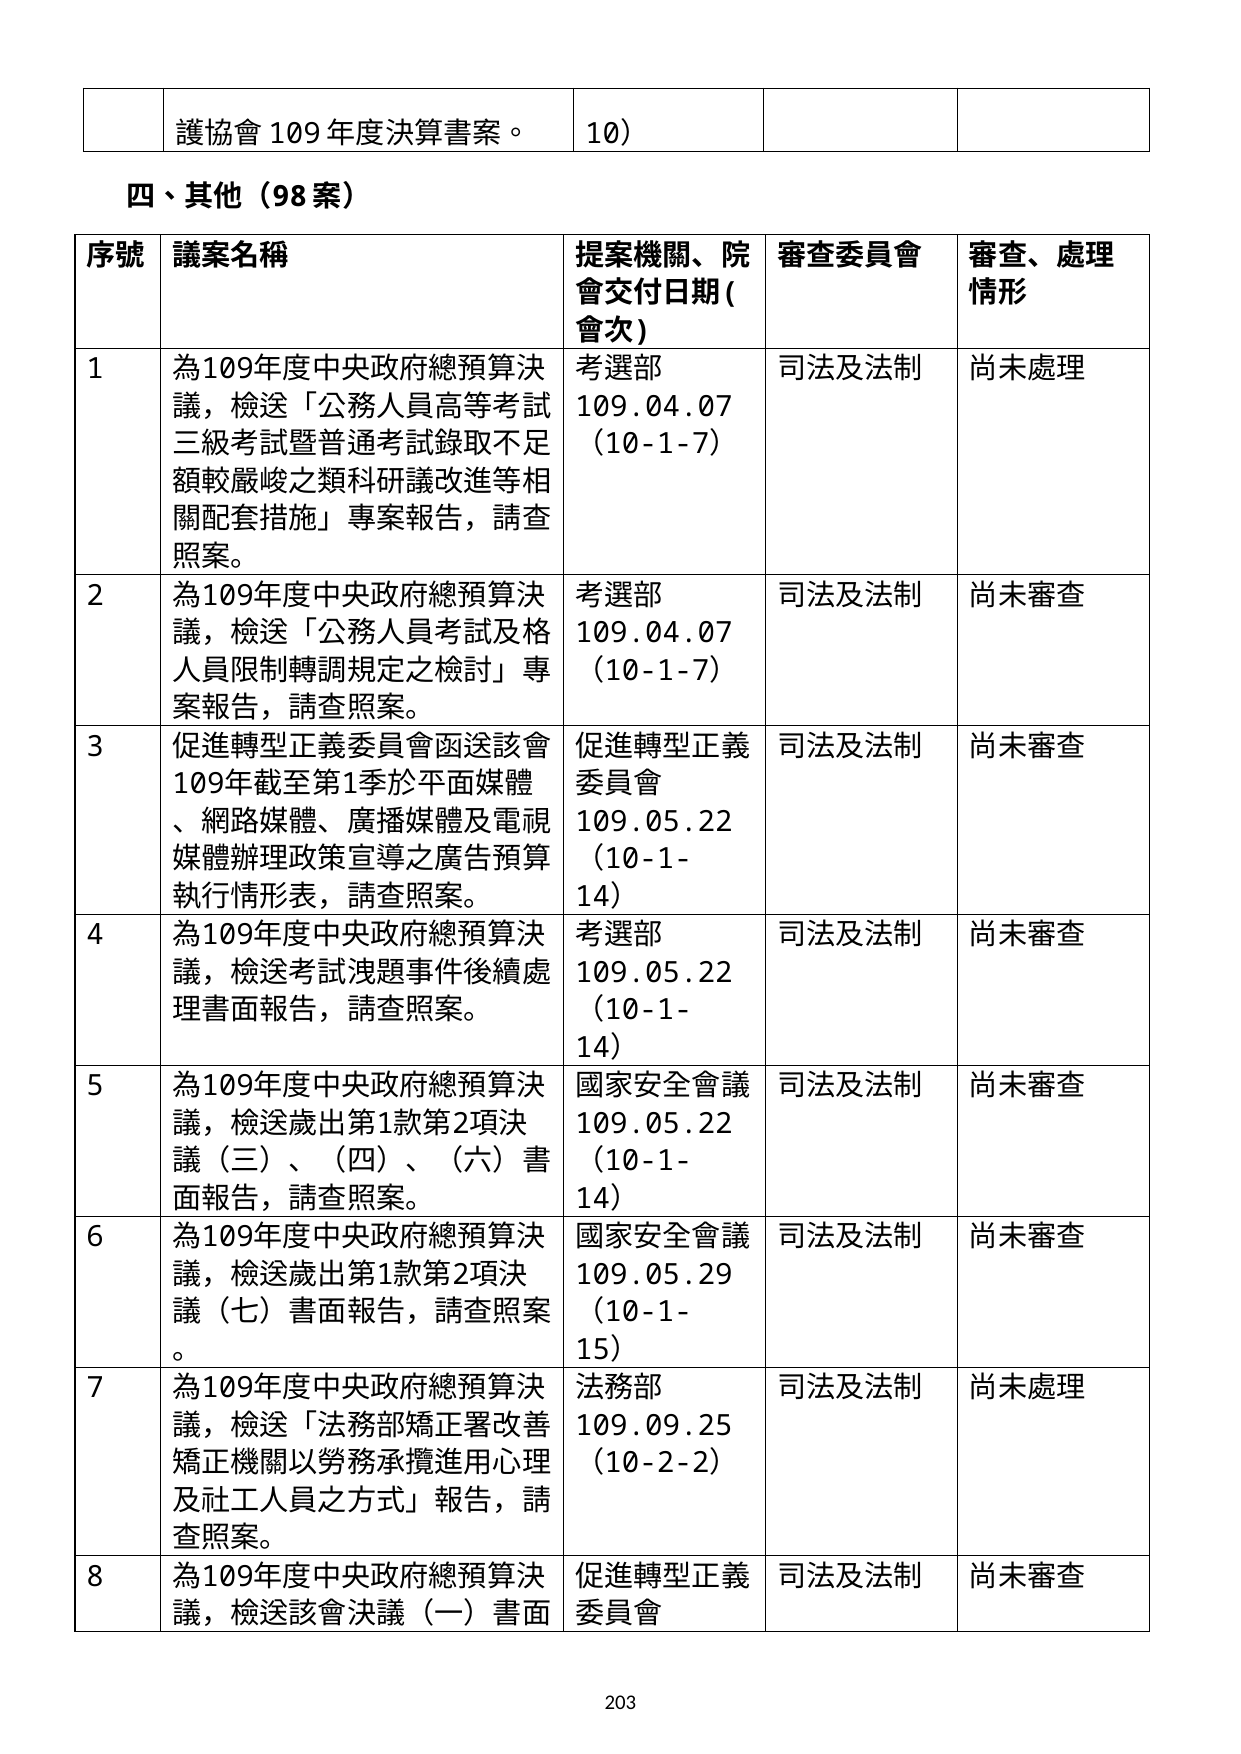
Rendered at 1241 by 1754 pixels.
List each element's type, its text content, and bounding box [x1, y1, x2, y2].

table_cell 8 [76, 1556, 160, 1631]
table_cell 促進轉型正義委員會 109.05.22 （10-1-14） [564, 726, 765, 913]
table_cell 尚未審查 [958, 1217, 1149, 1367]
table_cell [958, 89, 1149, 151]
table_cell 司法及法制 [766, 1368, 957, 1555]
table_cell 司法及法制 [766, 915, 957, 1064]
table_cell 2 [76, 575, 160, 725]
table_cell 為109年度中央政府總預算決議，檢送考試洩題事件後續處理書面報告，請查照案。 [161, 915, 563, 1064]
table_cell 7 [76, 1368, 160, 1555]
table_cell 為109年度中央政府總預算決議，檢送該會決議（一）書面 [161, 1556, 563, 1631]
table_cell 6 [76, 1217, 160, 1367]
table_cell 護協會109年度決算書案。 [164, 89, 573, 151]
table_cell 尚未處理 [958, 1368, 1149, 1555]
table_cell 4 [76, 915, 160, 1064]
table_cell 為109年度中央政府總預算決議，檢送歲出第1款第2項決議（三）、（四）、（六）書面報告，請查照案。 [161, 1066, 563, 1216]
table_cell 國家安全會議 109.05.29 （10-1-15） [564, 1217, 765, 1367]
subtitle 四、其他（98案） [75, 172, 1165, 214]
table_cell 司法及法制 [766, 1066, 957, 1216]
table_header 提案機關、院會交付日期(會次) [564, 235, 765, 348]
table_cell 為109年度中央政府總預算決議，檢送「公務人員高等考試三級考試暨普通考試錄取不足額較嚴峻之類科研議改進等相關配套措施」專案報告，請查照案。 [161, 349, 563, 574]
table_cell 司法及法制 [766, 726, 957, 913]
table_cell 司法及法制 [766, 575, 957, 725]
table_cell [84, 89, 163, 151]
table_header 序號 [76, 235, 160, 348]
table_cell 為109年度中央政府總預算決議，檢送「公務人員考試及格人員限制轉調規定之檢討」專案報告，請查照案。 [161, 575, 563, 725]
table_cell [764, 89, 957, 151]
table_cell 法務部 109.09.25 （10-2-2） [564, 1368, 765, 1555]
table_cell 司法及法制 [766, 1556, 957, 1631]
table_header 審查委員會 [766, 235, 957, 348]
table_cell 1 [76, 349, 160, 574]
table_cell 3 [76, 726, 160, 913]
table_cell 5 [76, 1066, 160, 1216]
table_cell 尚未審查 [958, 1066, 1149, 1216]
table_cell 為109年度中央政府總預算決議，檢送歲出第1款第2項決議（七）書面報告，請查照案。 [161, 1217, 563, 1367]
table_cell 國家安全會議 109.05.22 （10-1-14） [564, 1066, 765, 1216]
table_cell 司法及法制 [766, 1217, 957, 1367]
table_cell 為109年度中央政府總預算決議，檢送「法務部矯正署改善矯正機關以勞務承攬進用心理及社工人員之方式」報告，請查照案。 [161, 1368, 563, 1555]
table_cell 尚未審查 [958, 726, 1149, 913]
table_cell 考選部 109.04.07 （10-1-7） [564, 349, 765, 574]
table_cell 促進轉型正義委員會 [564, 1556, 765, 1631]
table_cell 尚未審查 [958, 575, 1149, 725]
table_cell 尚未審查 [958, 1556, 1149, 1631]
table_cell 考選部 109.05.22 （10-1-14） [564, 915, 765, 1064]
table_cell 司法及法制 [766, 349, 957, 574]
table_cell 10） [574, 89, 763, 151]
table_cell 尚未處理 [958, 349, 1149, 574]
table_cell 促進轉型正義委員會函送該會109年截至第1季於平面媒體、網路媒體、廣播媒體及電視媒體辦理政策宣導之廣告預算執行情形表，請查照案。 [161, 726, 563, 913]
table_header 審查、處理情形 [958, 235, 1149, 348]
table_cell 尚未審查 [958, 915, 1149, 1064]
table_cell 考選部 109.04.07 （10-1-7） [564, 575, 765, 725]
table_header 議案名稱 [161, 235, 563, 348]
